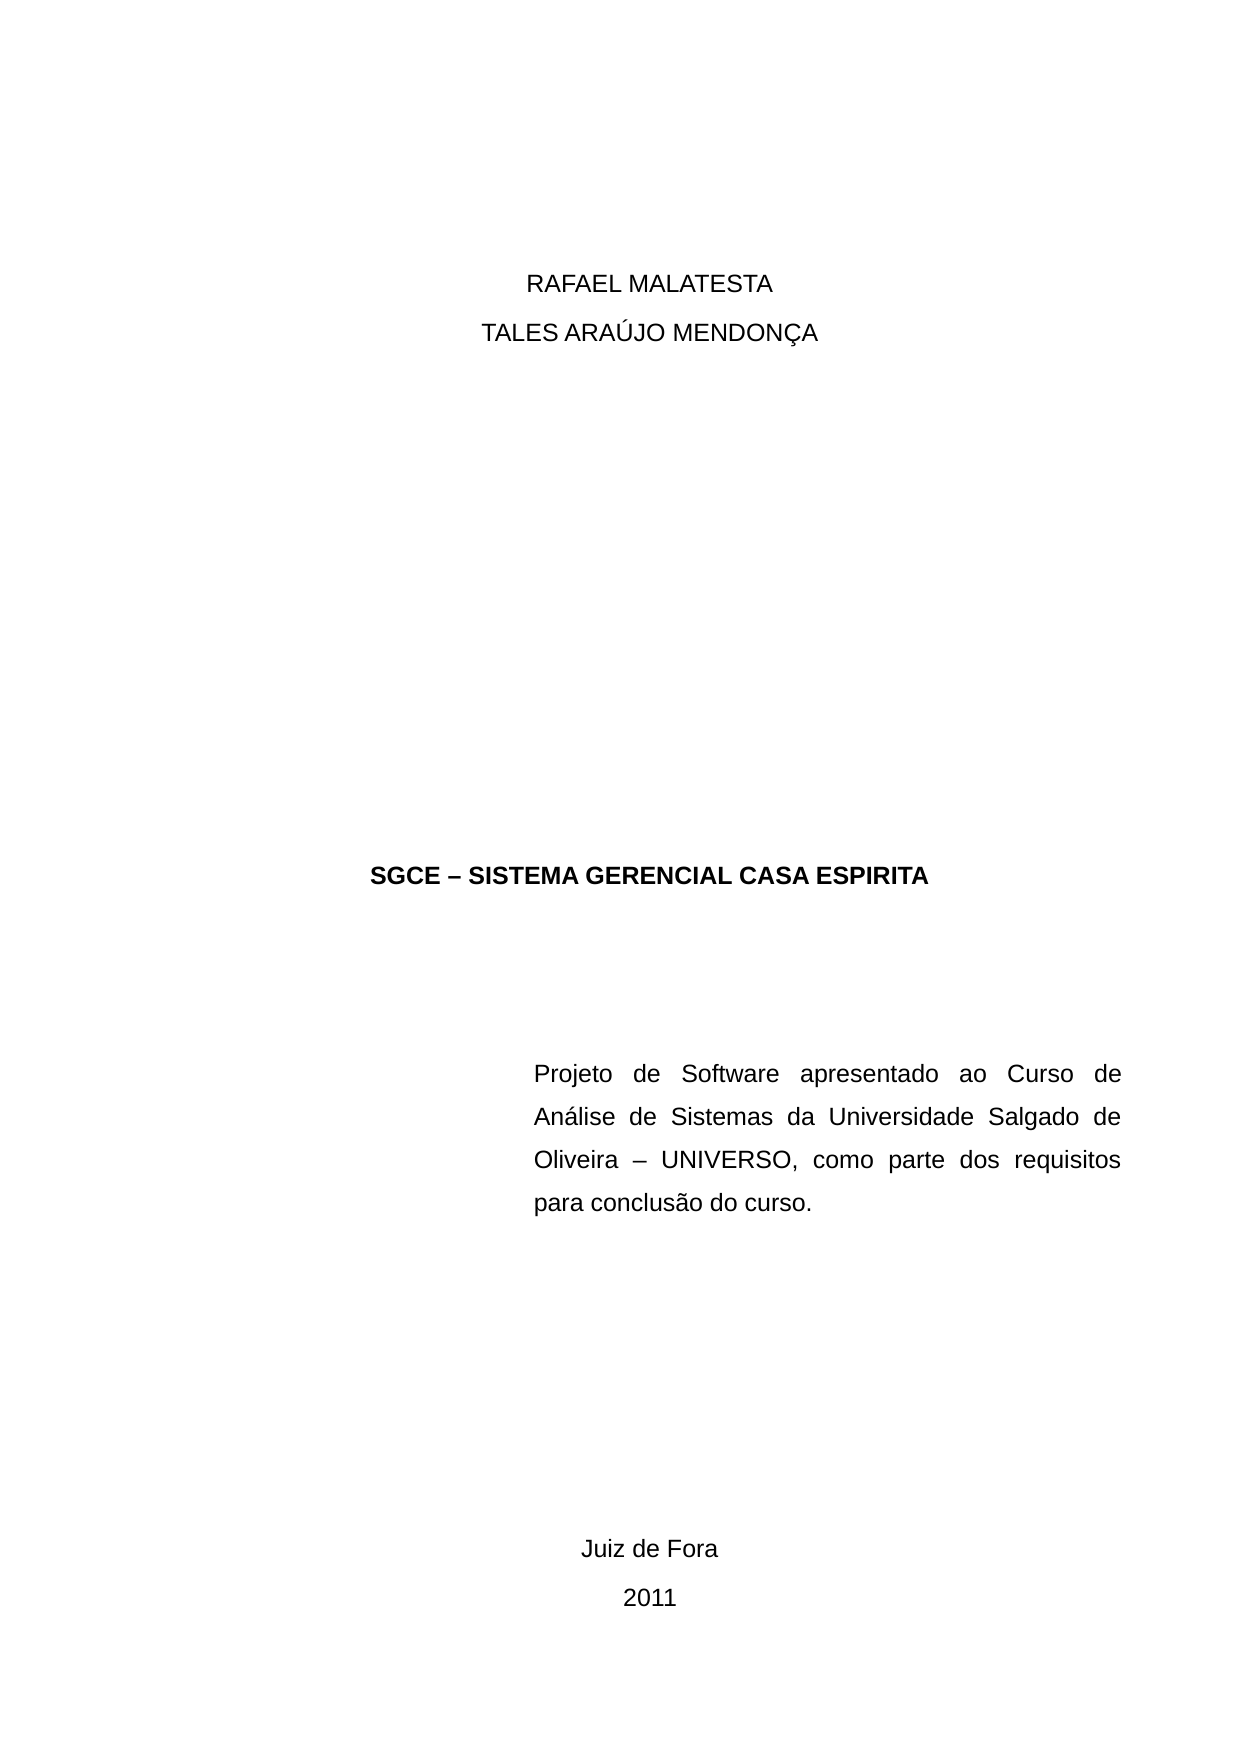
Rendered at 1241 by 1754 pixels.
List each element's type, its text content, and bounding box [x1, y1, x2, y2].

text 2011 [177, 1583, 1122, 1612]
text RAFAEL MALATESTA [177, 269, 1122, 298]
text Juiz de Fora [177, 1534, 1122, 1563]
text SGCE – SISTEMA GERENCIAL CASA ESPIRITA [177, 861, 1122, 890]
text TALES ARAÚJO MENDONÇA [177, 318, 1122, 347]
text Projeto de Software apresentado ao Curso de Análise de Sistemas da Universidade Salgado de Oliveira – UNIVERSO, como parte dos requisitos para conclusão do curso. [533, 1059, 1122, 1217]
